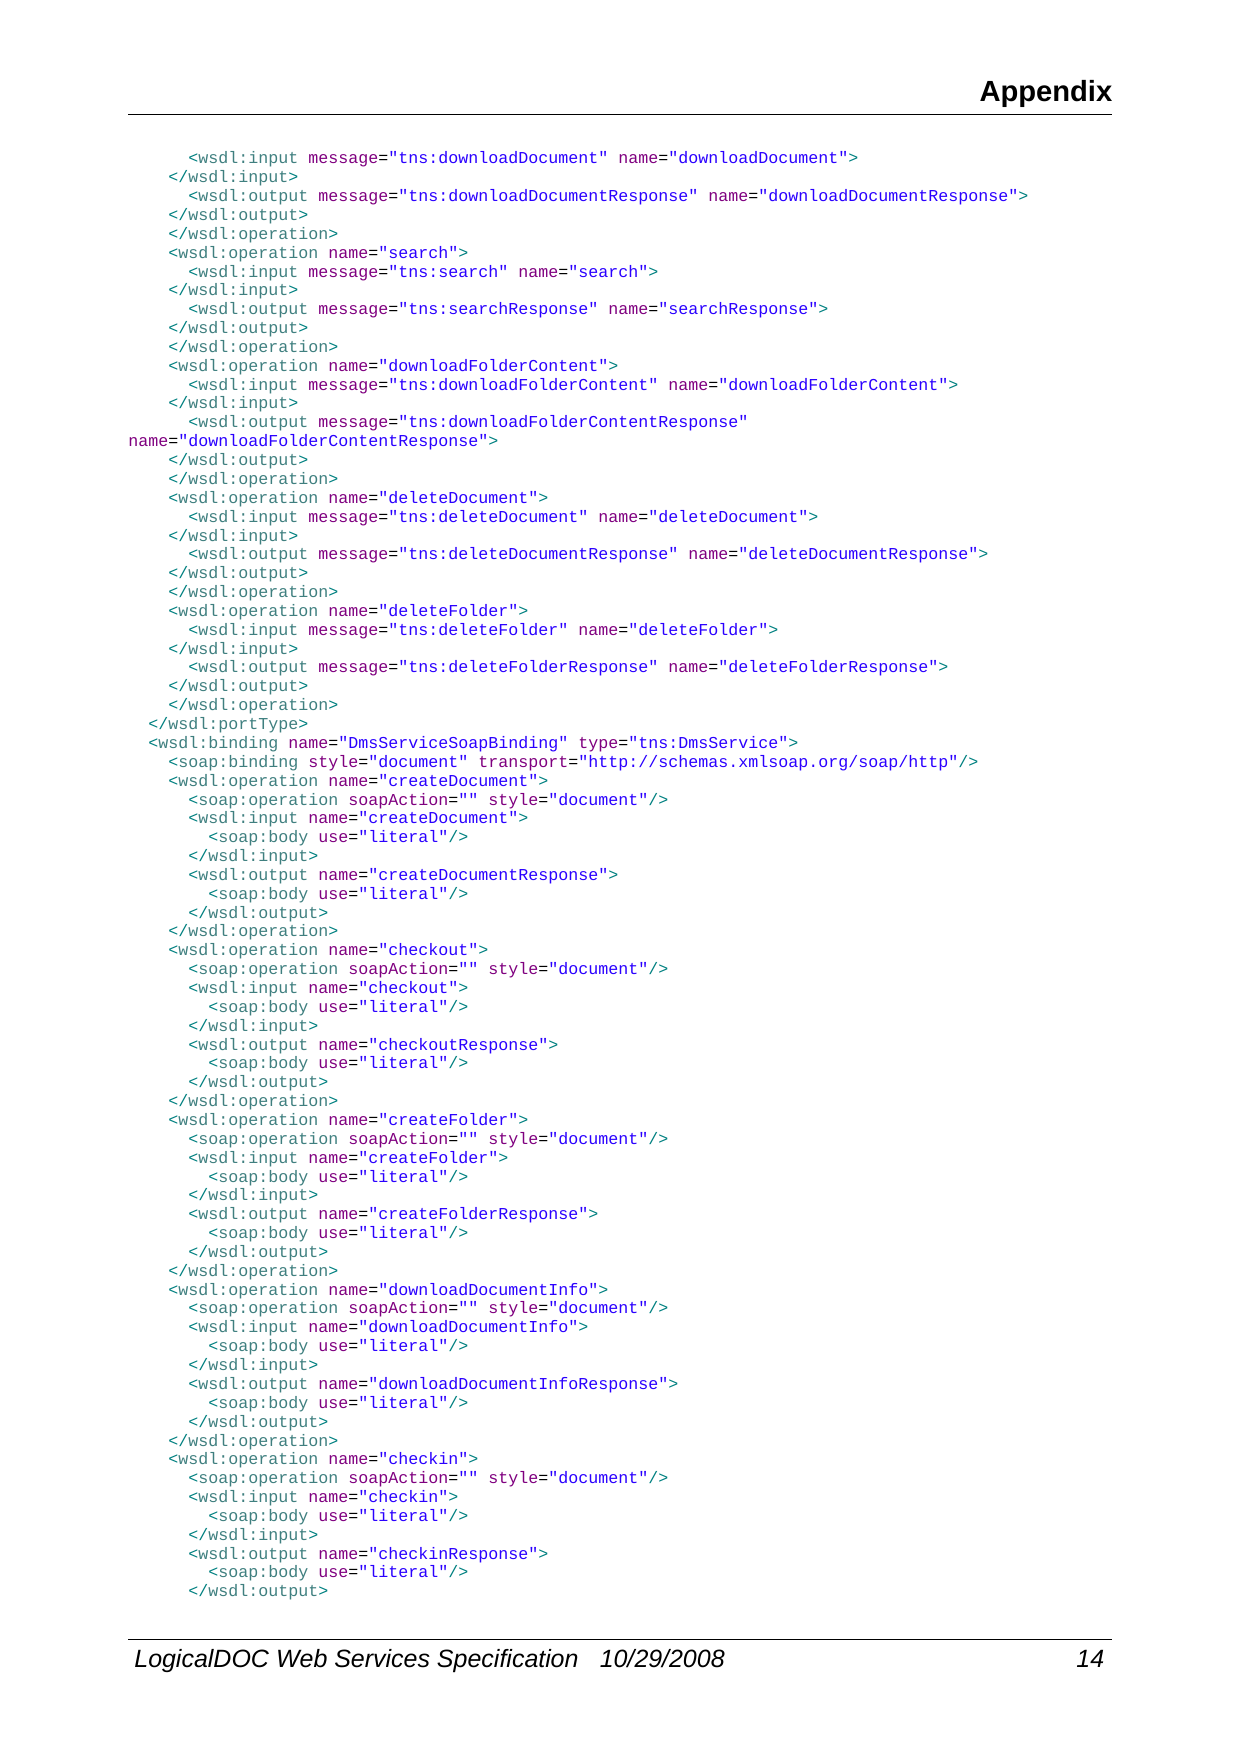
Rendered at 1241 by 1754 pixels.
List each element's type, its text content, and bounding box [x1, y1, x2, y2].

text <soap:body use="literal"/> [128, 1055, 1112, 1074]
text </wsdl:output> [128, 1413, 1112, 1432]
text <wsdl:input name="downloadDocumentInfo"> [128, 1319, 1112, 1338]
text <soap:body use="literal"/> [128, 1564, 1112, 1583]
text <soap:body use="literal"/> [128, 998, 1112, 1017]
text </wsdl:operation> [128, 338, 1112, 357]
text <wsdl:operation name="checkin"> [128, 1451, 1112, 1470]
text </wsdl:operation> [128, 225, 1112, 244]
text </wsdl:operation> [128, 923, 1112, 942]
text <wsdl:operation name="deleteDocument"> [128, 489, 1112, 508]
text <soap:operation soapAction="" style="document"/> [128, 1130, 1112, 1149]
text </wsdl:output> [128, 452, 1112, 471]
text <wsdl:output message="tns:searchResponse" name="searchResponse"> [128, 301, 1112, 320]
text <soap:body use="literal"/> [128, 885, 1112, 904]
text <soap:operation soapAction="" style="document"/> [128, 1470, 1112, 1489]
text <wsdl:input name="createDocument"> [128, 810, 1112, 829]
text <wsdl:input name="createFolder"> [128, 1149, 1112, 1168]
text </wsdl:output> [128, 320, 1112, 338]
text </wsdl:input> [128, 1187, 1112, 1206]
text </wsdl:output> [128, 565, 1112, 584]
text </wsdl:output> [128, 904, 1112, 923]
text <soap:body use="literal"/> [128, 1338, 1112, 1357]
text <wsdl:operation name="checkout"> [128, 942, 1112, 961]
text </wsdl:operation> [128, 1432, 1112, 1451]
text </wsdl:input> [128, 848, 1112, 866]
text <soap:body use="literal"/> [128, 1507, 1112, 1526]
text </wsdl:output> [128, 207, 1112, 225]
text <wsdl:output name="checkinResponse"> [128, 1545, 1112, 1564]
text <wsdl:operation name="createFolder"> [128, 1112, 1112, 1130]
text </wsdl:output> [128, 1243, 1112, 1262]
text </wsdl:output> [128, 1583, 1112, 1602]
text <soap:operation soapAction="" style="document"/> [128, 961, 1112, 979]
text </wsdl:input> [128, 527, 1112, 546]
text <wsdl:input name="checkout"> [128, 979, 1112, 998]
text <soap:body use="literal"/> [128, 1225, 1112, 1243]
text <wsdl:output name="createDocumentResponse"> [128, 866, 1112, 885]
text <soap:binding style="document" transport="http://schemas.xmlsoap.org/soap/http"/> [128, 753, 1112, 772]
text </wsdl:operation> [128, 471, 1112, 489]
text </wsdl:input> [128, 1526, 1112, 1545]
text <soap:body use="literal"/> [128, 1168, 1112, 1187]
text </wsdl:input> [128, 640, 1112, 659]
text </wsdl:input> [128, 395, 1112, 414]
text </wsdl:output> [128, 678, 1112, 697]
text </wsdl:operation> [128, 1262, 1112, 1281]
text </wsdl:input> [128, 1017, 1112, 1036]
text <soap:operation soapAction="" style="document"/> [128, 1300, 1112, 1319]
text <wsdl:input message="tns:deleteDocument" name="deleteDocument"> [128, 508, 1112, 527]
text <wsdl:operation name="downloadFolderContent"> [128, 357, 1112, 376]
text </wsdl:input> [128, 1357, 1112, 1376]
text <wsdl:output name="downloadDocumentInfoResponse"> [128, 1376, 1112, 1394]
text <wsdl:operation name="search"> [128, 244, 1112, 263]
text <soap:body use="literal"/> [128, 829, 1112, 848]
text </wsdl:output> [128, 1074, 1112, 1093]
text <wsdl:output message="tns:deleteFolderResponse" name="deleteFolderResponse"> [128, 659, 1112, 678]
text <wsdl:operation name="deleteFolder"> [128, 602, 1112, 621]
text </wsdl:input> [128, 169, 1112, 188]
text <wsdl:input message="tns:search" name="search"> [128, 263, 1112, 282]
text <wsdl:operation name="downloadDocumentInfo"> [128, 1281, 1112, 1300]
text </wsdl:operation> [128, 1093, 1112, 1112]
text <wsdl:operation name="createDocument"> [128, 772, 1112, 791]
text <wsdl:input message="tns:deleteFolder" name="deleteFolder"> [128, 621, 1112, 640]
text <wsdl:output name="checkoutResponse"> [128, 1036, 1112, 1055]
text <wsdl:output name="createFolderResponse"> [128, 1206, 1112, 1225]
text <wsdl:output message="tns:downloadFolderContentResponse" name="downloadFolderContentResponse"> [128, 414, 1112, 452]
text <wsdl:input message="tns:downloadDocument" name="downloadDocument"> [128, 150, 1112, 169]
text <wsdl:output message="tns:downloadDocumentResponse" name="downloadDocumentResponse"> [128, 188, 1112, 207]
text </wsdl:portType> [128, 716, 1112, 734]
text <wsdl:input name="checkin"> [128, 1489, 1112, 1507]
text </wsdl:operation> [128, 697, 1112, 716]
text <soap:body use="literal"/> [128, 1394, 1112, 1413]
text </wsdl:operation> [128, 584, 1112, 602]
text <soap:operation soapAction="" style="document"/> [128, 791, 1112, 810]
text </wsdl:input> [128, 282, 1112, 301]
text <wsdl:binding name="DmsServiceSoapBinding" type="tns:DmsService"> [128, 734, 1112, 753]
text <wsdl:output message="tns:deleteDocumentResponse" name="deleteDocumentResponse"> [128, 546, 1112, 565]
text <wsdl:input message="tns:downloadFolderContent" name="downloadFolderContent"> [128, 376, 1112, 395]
